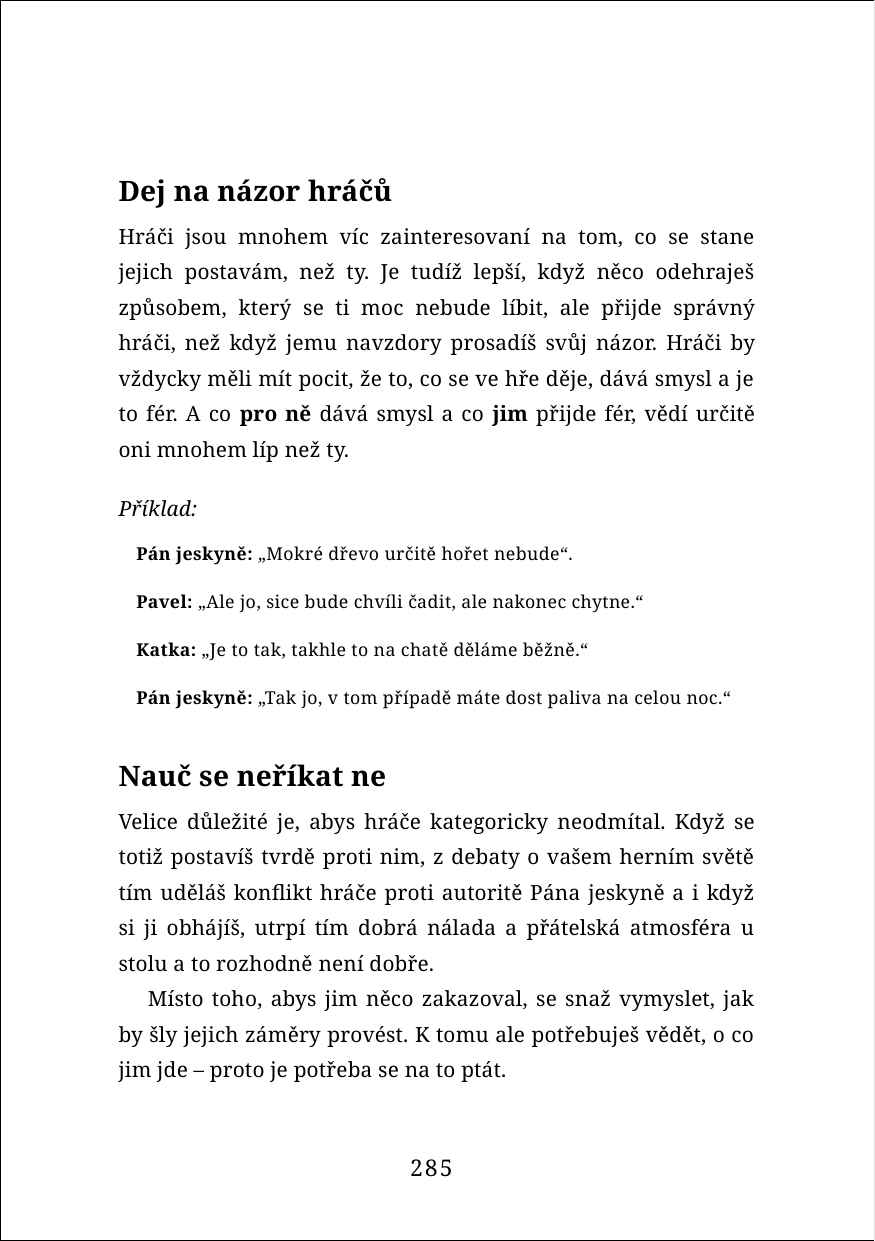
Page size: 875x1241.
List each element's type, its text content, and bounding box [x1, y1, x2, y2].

text Pán jeskyně: „Mokré dřevo určitě hořet nebude“. [136, 541, 756, 566]
text Velice důležité je, abys hráče kategoricky neodmítal. Když se totiž postavíš tvrdě proti nim, z debaty o vašem herním světě tím uděláš konflikt hráče proti autoritě Pána jeskyně a i když si ji obhájíš, utrpí tím dobrá nálada a přátelská atmosféra u stolu a to rozhodně není dobře. Místo toho, abys jim něco zakazoval, se snaž vymyslet, jak by šly jejich záměry provést. K tomu ale potřebuješ vědět, o co jim jde – proto je potřeba se na to ptát. [118, 807, 756, 1084]
text Hráči jsou mnohem víc zainteresovaní na tom, co se stane jejich postavám, než ty. Je tudíž lepší, když něco odehraješ způsobem, který se ti moc nebude líbit, ale přijde správný hráči, než když jemu navzdory prosadíš svůj názor. Hráči by vždycky měli mít pocit, že to, co se ve hře děje, dává smysl a je to fér. A co pro ně dává smysl a co jim přijde fér, vědí určitě oni mnohem líp než ty. [118, 222, 756, 463]
text Katka: „Je to tak, takhle to na chatě děláme běžně.“ [136, 637, 756, 661]
text Pavel: „Ale jo, sice bude chvíli čadit, ale nakonec chytne.“ [136, 589, 756, 613]
text Pán jeskyně: „Tak jo, v tom případě máte dost paliva na celou noc.“ [136, 685, 756, 709]
text Příklad: [118, 494, 756, 523]
subtitle Nauč se neříkat ne [118, 757, 756, 795]
subtitle Dej na názor hráčů [118, 172, 756, 210]
